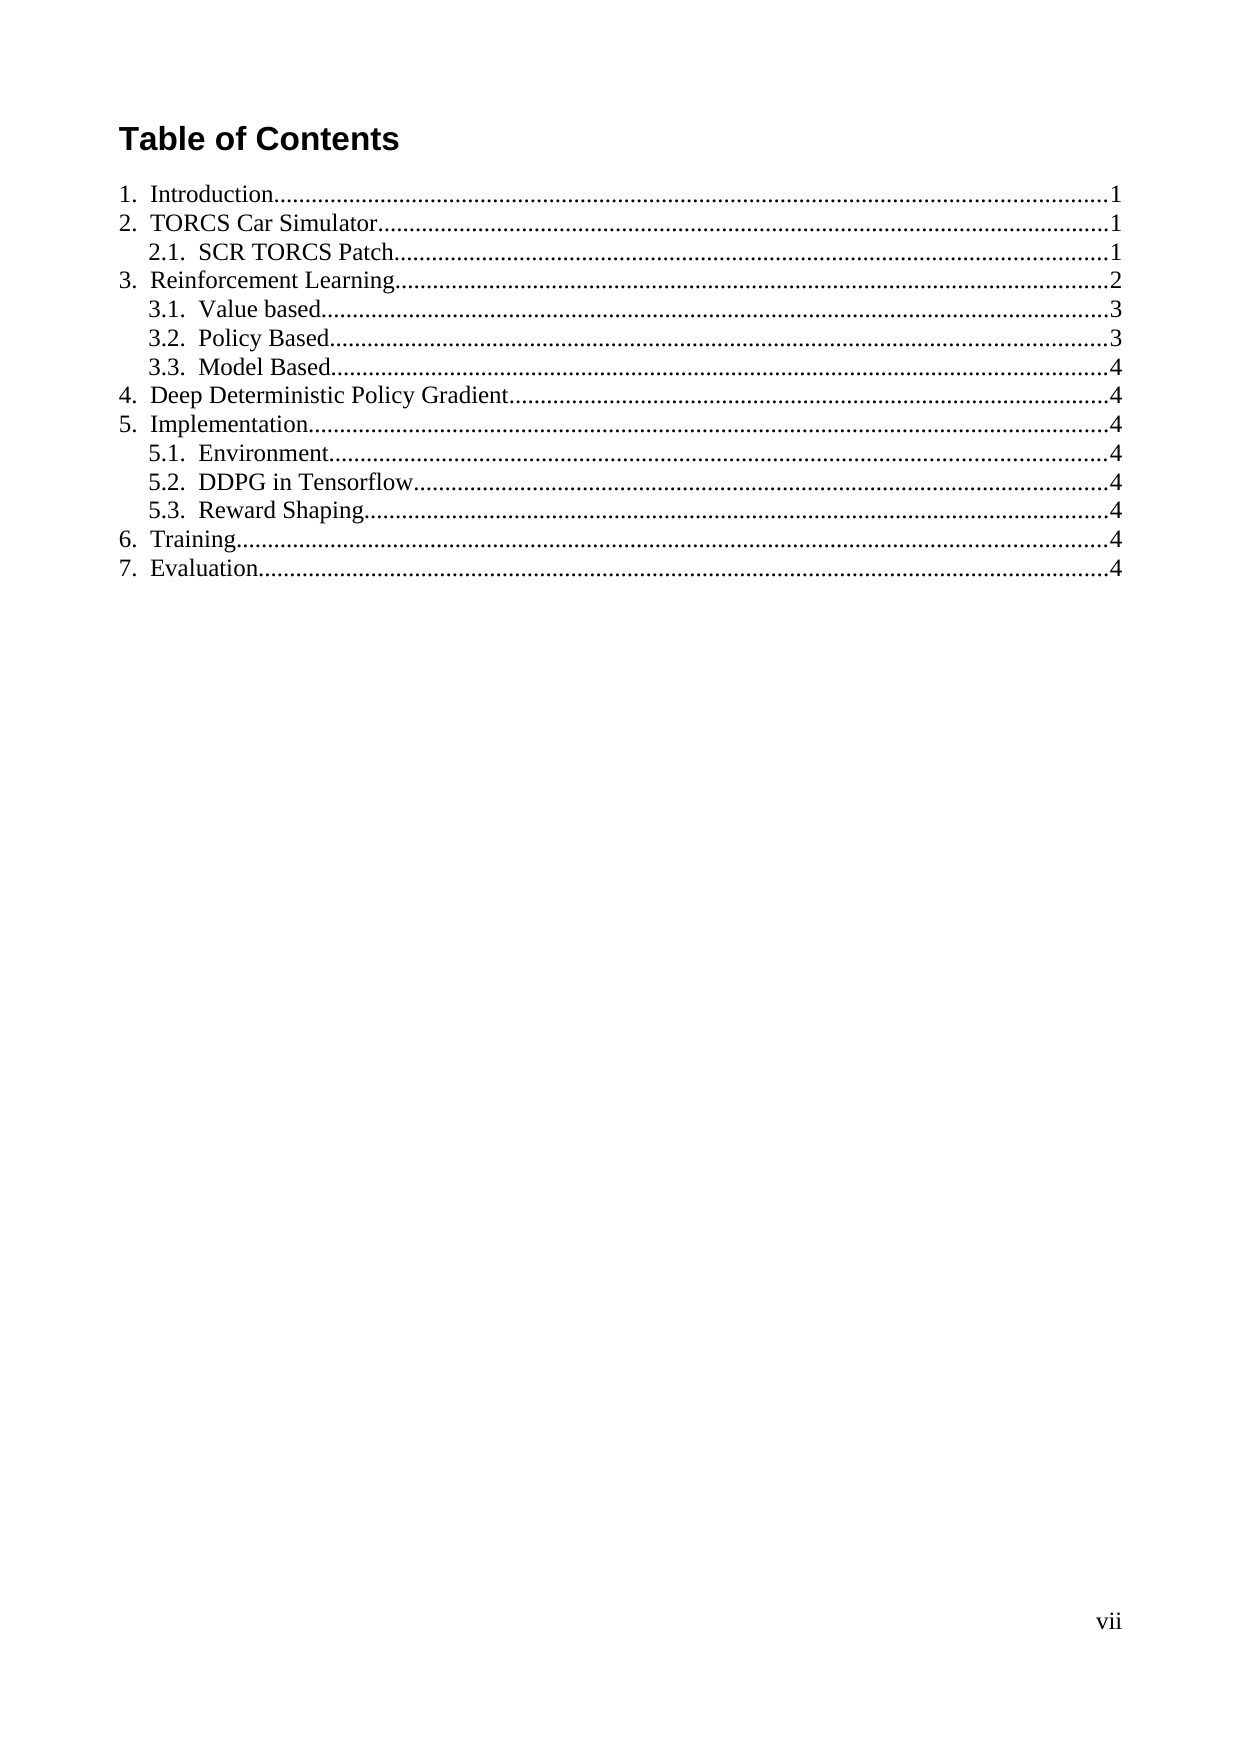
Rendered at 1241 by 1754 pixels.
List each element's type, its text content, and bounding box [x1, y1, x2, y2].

text 2.1. SCR TORCS Patch 1 [148, 237, 1122, 265]
text 2. TORCS Car Simulator 1 [118, 208, 1122, 237]
text 5.2. DDPG in Tensorflow 4 [148, 467, 1122, 495]
text 3.1. Value based 3 [148, 294, 1122, 323]
text 5.1. Environment 4 [148, 438, 1122, 467]
text 4. Deep Deterministic Policy Gradient 4 [118, 380, 1122, 409]
text 7. Evaluation 4 [118, 553, 1122, 582]
text 3. Reinforcement Learning 2 [118, 265, 1122, 294]
text Table of Contents [118, 118, 1122, 157]
text 5.3. Reward Shaping 4 [148, 495, 1122, 524]
text 3.2. Policy Based 3 [148, 323, 1122, 352]
text 6. Training 4 [118, 524, 1122, 553]
text 5. Implementation 4 [118, 409, 1122, 438]
text 3.3. Model Based 4 [148, 352, 1122, 380]
text 1. Introduction 1 [118, 179, 1122, 208]
